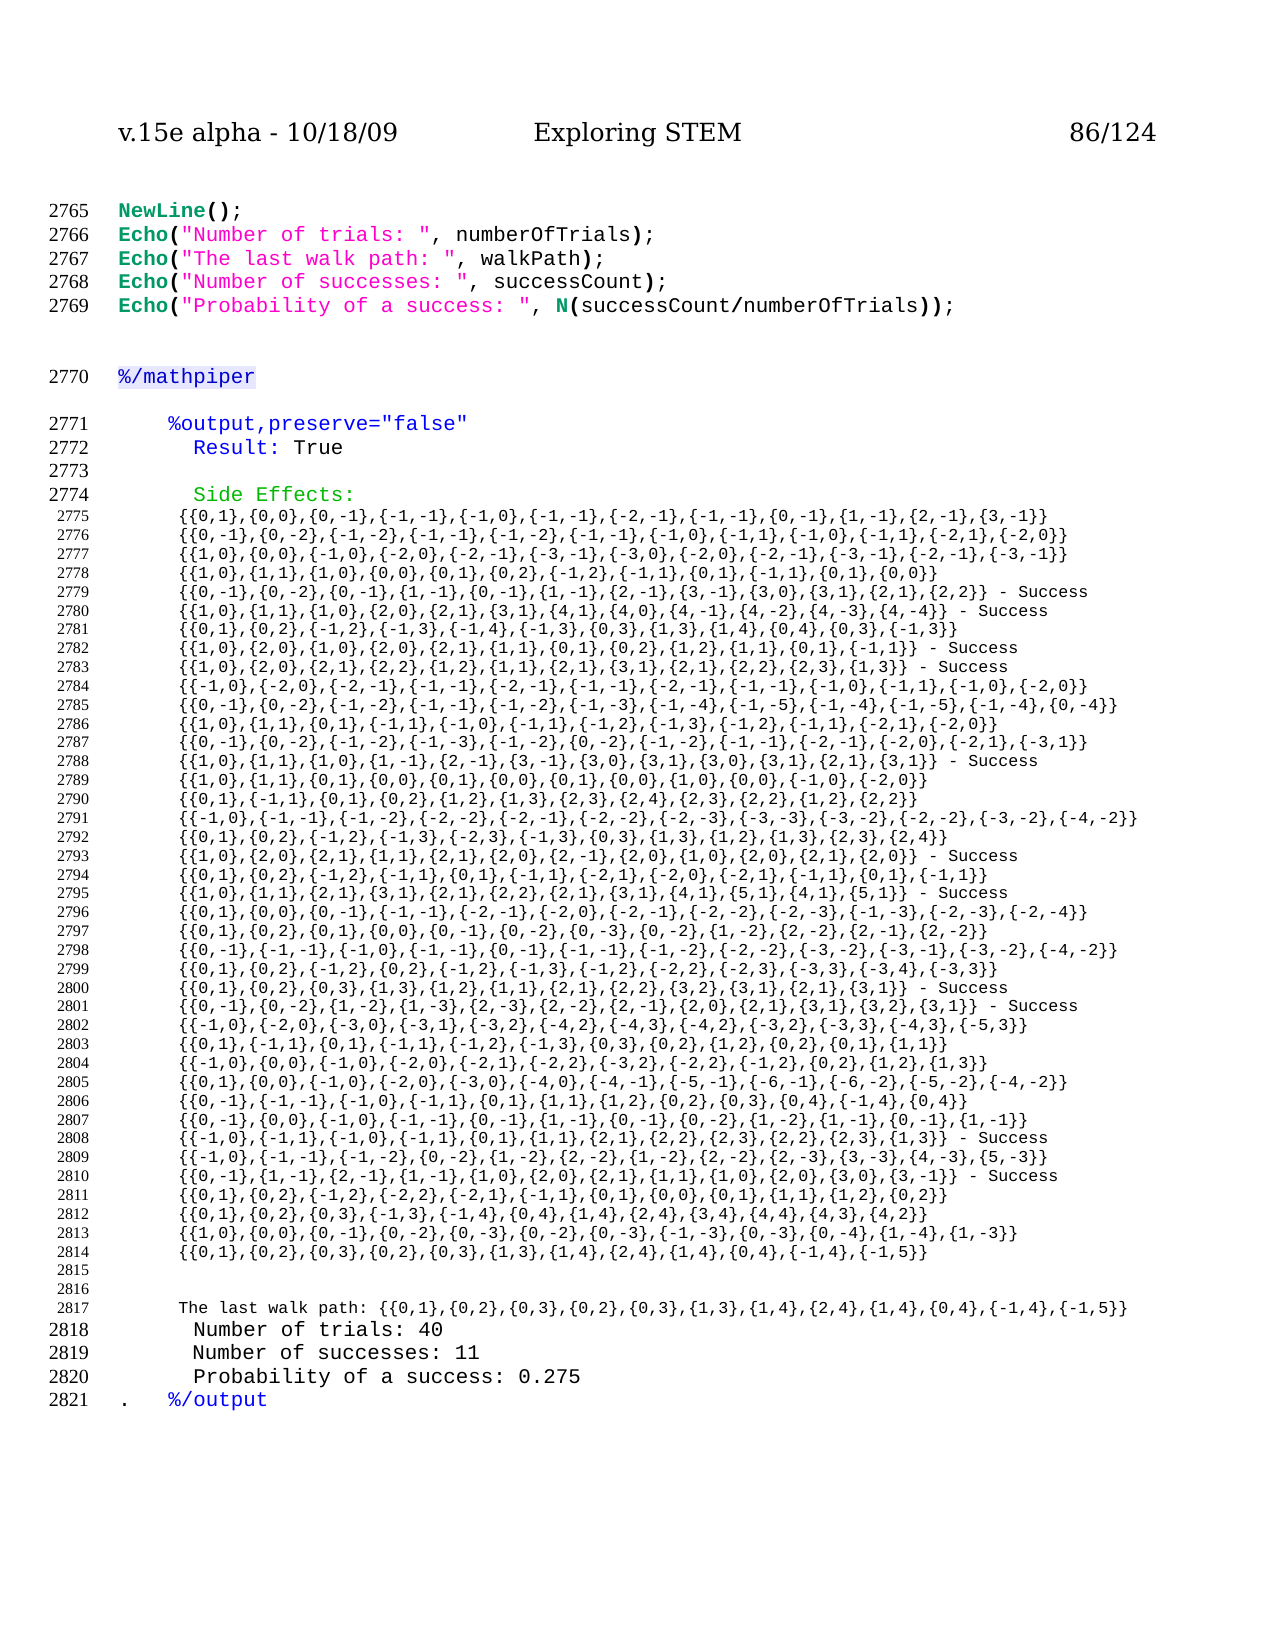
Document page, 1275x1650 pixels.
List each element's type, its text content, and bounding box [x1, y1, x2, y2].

text {{0,-1},{0,0},{-1,0},{-1,-1},{0,-1},{1,-1},{0,-1},{0,-2},{1,-2},{1,-1},{0,-1},{1,-1}} [118, 1111, 1157, 1130]
text {{0,-1},{0,-2},{-1,-2},{-1,-3},{-1,-2},{0,-2},{-1,-2},{-1,-1},{-2,-1},{-2,0},{-2,1},{-3,1}} [118, 734, 1157, 753]
text %output,preserve="false" [118, 413, 1157, 437]
text {{1,0},{1,1},{1,0},{2,0},{2,1},{3,1},{4,1},{4,0},{4,-1},{4,-2},{4,-3},{4,-4}} - Success [118, 602, 1157, 621]
text {{-1,0},{0,0},{-1,0},{-2,0},{-2,1},{-2,2},{-3,2},{-2,2},{-1,2},{0,2},{1,2},{1,3}} [118, 1054, 1157, 1073]
text {{1,0},{1,1},{0,1},{0,0},{0,1},{0,0},{0,1},{0,0},{1,0},{0,0},{-1,0},{-2,0}} [118, 772, 1157, 791]
text %/mathpiper [118, 366, 1157, 389]
text {{0,1},{0,0},{0,-1},{-1,-1},{-2,-1},{-2,0},{-2,-1},{-2,-2},{-2,-3},{-1,-3},{-2,-3},{-2,-4}} [118, 904, 1157, 923]
text {{1,0},{0,0},{0,-1},{0,-2},{0,-3},{0,-2},{0,-3},{-1,-3},{0,-3},{0,-4},{1,-4},{1,-3}} [118, 1224, 1157, 1243]
text Result: True [118, 437, 1157, 461]
text {{0,1},{0,2},{0,3},{0,2},{0,3},{1,3},{1,4},{2,4},{1,4},{0,4},{-1,4},{-1,5}} [118, 1243, 1157, 1262]
text {{1,0},{2,0},{2,1},{1,1},{2,1},{2,0},{2,-1},{2,0},{1,0},{2,0},{2,1},{2,0}} - Success [118, 847, 1157, 866]
text {{0,1},{0,2},{0,3},{1,3},{1,2},{1,1},{2,1},{2,2},{3,2},{3,1},{2,1},{3,1}} - Success [118, 979, 1157, 998]
text Probability of a success: 0.275 [118, 1366, 1157, 1389]
text {{0,1},{-1,1},{0,1},{-1,1},{-1,2},{-1,3},{0,3},{0,2},{1,2},{0,2},{0,1},{1,1}} [118, 1036, 1157, 1054]
text Echo("Number of successes: ", successCount); [118, 271, 1157, 295]
text {{0,1},{0,2},{-1,2},{-2,2},{-2,1},{-1,1},{0,1},{0,0},{0,1},{1,1},{1,2},{0,2}} [118, 1187, 1157, 1205]
text {{0,1},{0,2},{0,1},{0,0},{0,-1},{0,-2},{0,-3},{0,-2},{1,-2},{2,-2},{2,-1},{2,-2}} [118, 923, 1157, 941]
text {{1,0},{1,1},{0,1},{-1,1},{-1,0},{-1,1},{-1,2},{-1,3},{-1,2},{-1,1},{-2,1},{-2,0}} [118, 715, 1157, 734]
text {{1,0},{1,1},{2,1},{3,1},{2,1},{2,2},{2,1},{3,1},{4,1},{5,1},{4,1},{5,1}} - Success [118, 885, 1157, 904]
text Echo("The last walk path: ", walkPath); [118, 248, 1157, 271]
text {{0,-1},{0,-2},{1,-2},{1,-3},{2,-3},{2,-2},{2,-1},{2,0},{2,1},{3,1},{3,2},{3,1}} - Success [118, 998, 1157, 1017]
text {{1,0},{2,0},{2,1},{2,2},{1,2},{1,1},{2,1},{3,1},{2,1},{2,2},{2,3},{1,3}} - Success [118, 659, 1157, 677]
text {{-1,0},{-1,-1},{-1,-2},{-2,-2},{-2,-1},{-2,-2},{-2,-3},{-3,-3},{-3,-2},{-2,-2},{-3,-2},{-4,-2}} [118, 809, 1157, 828]
text {{0,1},{0,2},{-1,2},{0,2},{-1,2},{-1,3},{-1,2},{-2,2},{-2,3},{-3,3},{-3,4},{-3,3}} [118, 960, 1157, 979]
text {{0,-1},{-1,-1},{-1,0},{-1,1},{0,1},{1,1},{1,2},{0,2},{0,3},{0,4},{-1,4},{0,4}} [118, 1092, 1157, 1111]
text Number of successes: 11 [118, 1342, 1157, 1366]
text Echo("Probability of a success: ", N(successCount/numberOfTrials)); [118, 295, 1157, 319]
text Echo("Number of trials: ", numberOfTrials); [118, 224, 1157, 248]
text {{0,1},{0,2},{-1,2},{-1,3},{-1,4},{-1,3},{0,3},{1,3},{1,4},{0,4},{0,3},{-1,3}} [118, 621, 1157, 640]
text {{0,-1},{0,-2},{-1,-2},{-1,-1},{-1,-2},{-1,-1},{-1,0},{-1,1},{-1,0},{-1,1},{-2,1},{-2,0}} [118, 527, 1157, 546]
text {{0,1},{-1,1},{0,1},{0,2},{1,2},{1,3},{2,3},{2,4},{2,3},{2,2},{1,2},{2,2}} [118, 791, 1157, 809]
text . %/output [118, 1389, 1157, 1413]
text {{0,-1},{0,-2},{0,-1},{1,-1},{0,-1},{1,-1},{2,-1},{3,-1},{3,0},{3,1},{2,1},{2,2}} - Success [118, 583, 1157, 602]
text {{0,1},{0,2},{-1,2},{-1,1},{0,1},{-1,1},{-2,1},{-2,0},{-2,1},{-1,1},{0,1},{-1,1}} [118, 866, 1157, 885]
text {{1,0},{1,1},{1,0},{0,0},{0,1},{0,2},{-1,2},{-1,1},{0,1},{-1,1},{0,1},{0,0}} [118, 564, 1157, 583]
text {{-1,0},{-1,-1},{-1,-2},{0,-2},{1,-2},{2,-2},{1,-2},{2,-2},{2,-3},{3,-3},{4,-3},{5,-3}} [118, 1149, 1157, 1168]
text Number of trials: 40 [118, 1318, 1157, 1342]
text {{0,-1},{1,-1},{2,-1},{1,-1},{1,0},{2,0},{2,1},{1,1},{1,0},{2,0},{3,0},{3,-1}} - Success [118, 1168, 1157, 1187]
text {{1,0},{2,0},{1,0},{2,0},{2,1},{1,1},{0,1},{0,2},{1,2},{1,1},{0,1},{-1,1}} - Success [118, 640, 1157, 659]
text The last walk path: {{0,1},{0,2},{0,3},{0,2},{0,3},{1,3},{1,4},{2,4},{1,4},{0,4},{-1,4},{-1,5}} [118, 1300, 1157, 1318]
text {{0,1},{0,2},{-1,2},{-1,3},{-2,3},{-1,3},{0,3},{1,3},{1,2},{1,3},{2,3},{2,4}} [118, 828, 1157, 847]
text {{1,0},{0,0},{-1,0},{-2,0},{-2,-1},{-3,-1},{-3,0},{-2,0},{-2,-1},{-3,-1},{-2,-1},{-3,-1}} [118, 546, 1157, 564]
text {{-1,0},{-2,0},{-2,-1},{-1,-1},{-2,-1},{-1,-1},{-2,-1},{-1,-1},{-1,0},{-1,1},{-1,0},{-2,0}} [118, 677, 1157, 696]
text NewLine(); [118, 200, 1157, 224]
text {{1,0},{1,1},{1,0},{1,-1},{2,-1},{3,-1},{3,0},{3,1},{3,0},{3,1},{2,1},{3,1}} - Success [118, 753, 1157, 772]
text {{0,-1},{-1,-1},{-1,0},{-1,-1},{0,-1},{-1,-1},{-1,-2},{-2,-2},{-3,-2},{-3,-1},{-3,-2},{-4,-2}} [118, 941, 1157, 960]
text {{-1,0},{-2,0},{-3,0},{-3,1},{-3,2},{-4,2},{-4,3},{-4,2},{-3,2},{-3,3},{-4,3},{-5,3}} [118, 1017, 1157, 1036]
text {{0,1},{0,0},{-1,0},{-2,0},{-3,0},{-4,0},{-4,-1},{-5,-1},{-6,-1},{-6,-2},{-5,-2},{-4,-2}} [118, 1073, 1157, 1092]
text {{-1,0},{-1,1},{-1,0},{-1,1},{0,1},{1,1},{2,1},{2,2},{2,3},{2,2},{2,3},{1,3}} - Success [118, 1130, 1157, 1149]
text {{0,-1},{0,-2},{-1,-2},{-1,-1},{-1,-2},{-1,-3},{-1,-4},{-1,-5},{-1,-4},{-1,-5},{-1,-4},{0,-4}} [118, 696, 1157, 715]
text {{0,1},{0,0},{0,-1},{-1,-1},{-1,0},{-1,-1},{-2,-1},{-1,-1},{0,-1},{1,-1},{2,-1},{3,-1}} [118, 508, 1157, 527]
text Side Effects: [118, 484, 1157, 508]
text {{0,1},{0,2},{0,3},{-1,3},{-1,4},{0,4},{1,4},{2,4},{3,4},{4,4},{4,3},{4,2}} [118, 1205, 1157, 1224]
